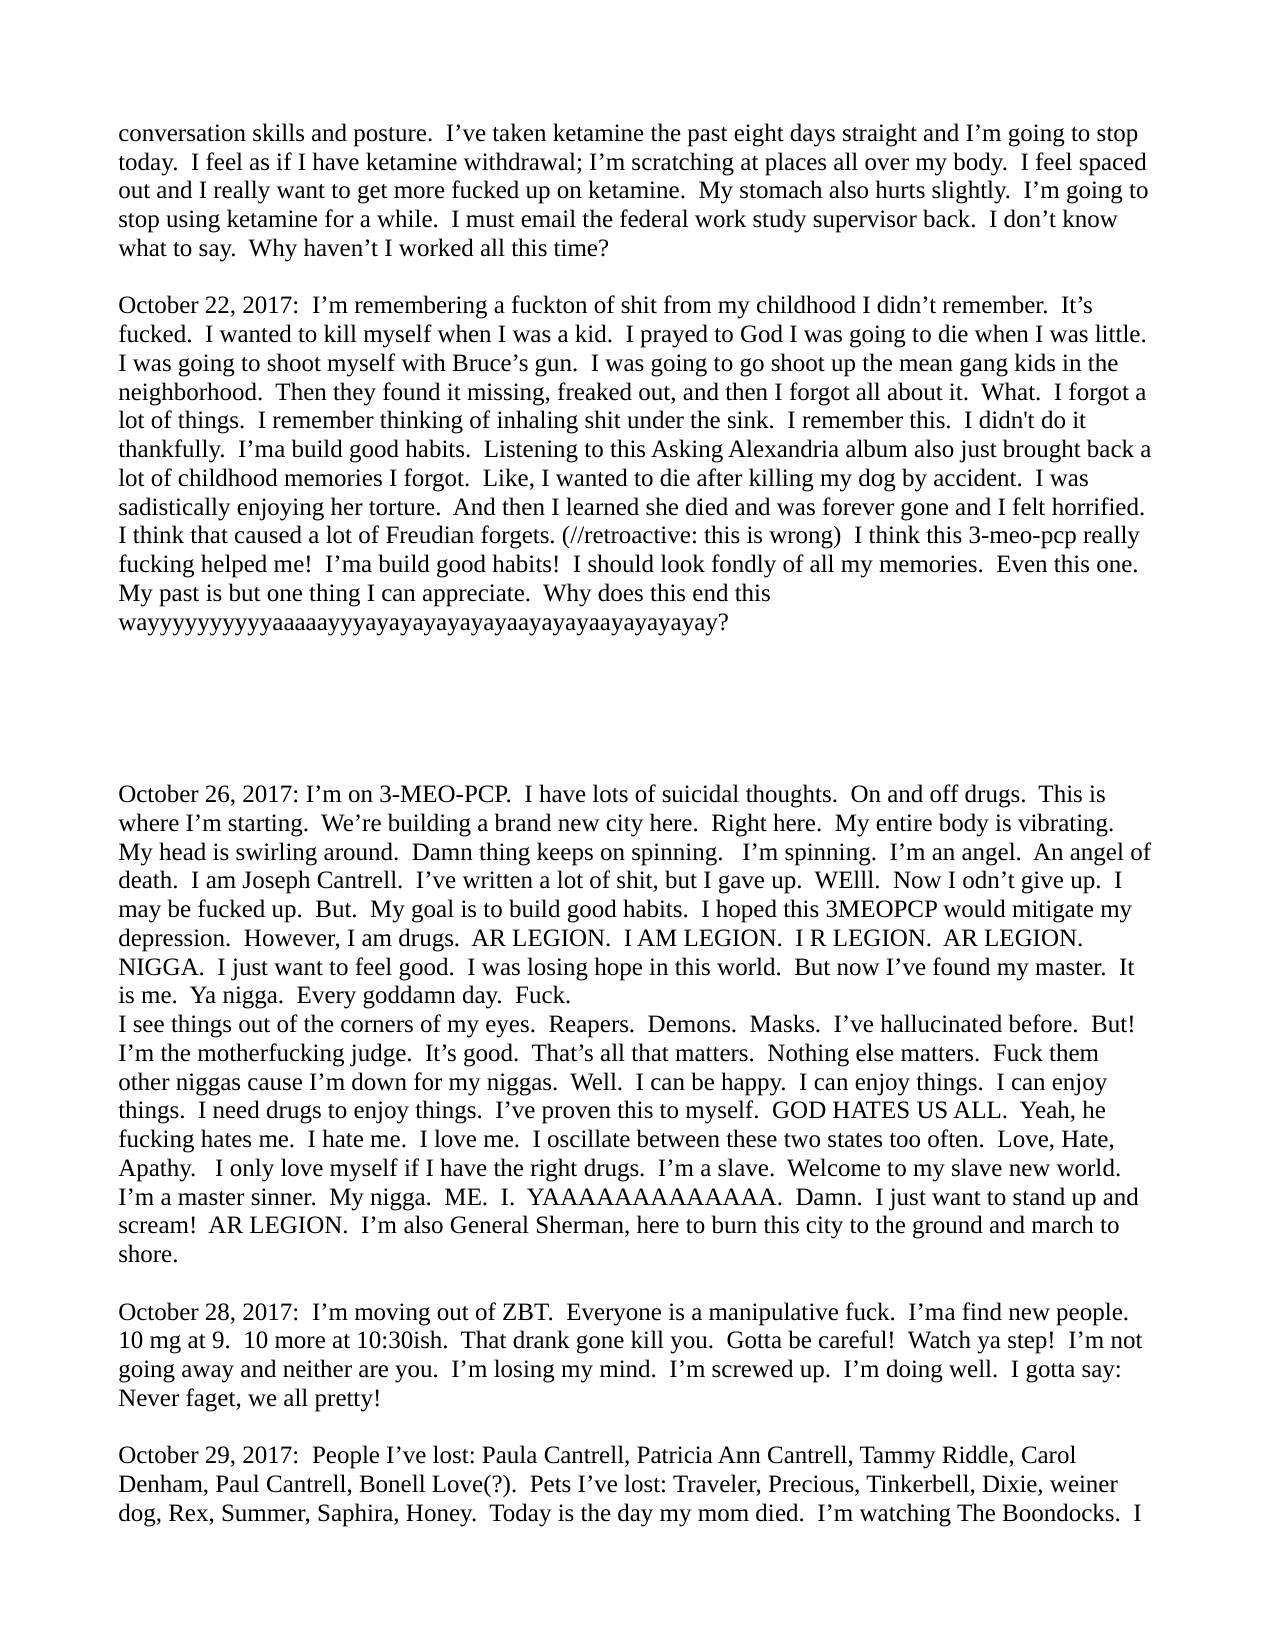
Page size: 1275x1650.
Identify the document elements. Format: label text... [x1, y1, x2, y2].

text October 28, 2017: I’m moving out of ZBT. Everyone is a manipulative fuck. I’ma find new people. 10 mg at 9. 10 more at 10:30ish. That drank gone kill you. Gotta be careful! Watch ya step! I’m not going away and neither are you. I’m losing my mind. I’m screwed up. I’m doing well. I gotta say: Never faget, we all pretty! [118, 1297, 1157, 1412]
text October 29, 2017: People I’ve lost: Paula Cantrell, Patricia Ann Cantrell, Tammy Riddle, Carol Denham, Paul Cantrell, Bonell Love(?). Pets I’ve lost: Traveler, Precious, Tinkerbell, Dixie, weiner dog, Rex, Summer, Saphira, Honey. Today is the day my mom died. I’m watching The Boondocks. I [118, 1441, 1157, 1527]
text October 22, 2017: I’m remembering a fuckton of shit from my childhood I didn’t remember. It’s fucked. I wanted to kill myself when I was a kid. I prayed to God I was going to die when I was little. I was going to shoot myself with Bruce’s gun. I was going to go shoot up the mean gang kids in the neighborhood. Then they found it missing, freaked out, and then I forgot all about it. What. I forgot a lot of things. I remember thinking of inhaling shit under the sink. I remember this. I didn't do it thankfully. I’ma build good habits. Listening to this Asking Alexandria album also just brought back a lot of childhood memories I forgot. Like, I wanted to die after killing my dog by accident. I was sadistically enjoying her torture. And then I learned she died and was forever gone and I felt horrified. I think that caused a lot of Freudian forgets. (//retroactive: this is wrong) I think this 3-meo-pcp really fucking helped me! I’ma build good habits! I should look fondly of all my memories. Even this one. My past is but one thing I can appreciate. Why does this end this wayyyyyyyyyyaaaaayyyayayayayayayaayayayaayayayayay? [118, 291, 1157, 636]
text conversation skills and posture. I’ve taken ketamine the past eight days straight and I’m going to stop today. I feel as if I have ketamine withdrawal; I’m scratching at places all over my body. I feel spaced out and I really want to get more fucked up on ketamine. My stomach also hurts slightly. I’m going to stop using ketamine for a while. I must email the federal work study supervisor back. I don’t know what to say. Why haven’t I worked all this time? [118, 118, 1157, 262]
text I see things out of the corners of my eyes. Reapers. Demons. Masks. I’ve hallucinated before. But! I’m the motherfucking judge. It’s good. That’s all that matters. Nothing else matters. Fuck them other niggas cause I’m down for my niggas. Well. I can be happy. I can enjoy things. I can enjoy things. I need drugs to enjoy things. I’ve proven this to myself. GOD HATES US ALL. Yeah, he fucking hates me. I hate me. I love me. I oscillate between these two states too often. Love, Hate, Apathy. I only love myself if I have the right drugs. I’m a slave. Welcome to my slave new world. I’m a master sinner. My nigga. ME. I. YAAAAAAAAAAAAA. Damn. I just want to stand up and scream! AR LEGION. I’m also General Sherman, here to burn this city to the ground and march to shore. [118, 1009, 1157, 1268]
text October 26, 2017: I’m on 3-MEO-PCP. I have lots of suicidal thoughts. On and off drugs. This is where I’m starting. We’re building a brand new city here. Right here. My entire body is vibrating. My head is swirling around. Damn thing keeps on spinning. I’m spinning. I’m an angel. An angel of death. I am Joseph Cantrell. I’ve written a lot of shit, but I gave up. WElll. Now I odn’t give up. I may be fucked up. But. My goal is to build good habits. I hoped this 3MEOPCP would mitigate my depression. However, I am drugs. AR LEGION. I AM LEGION. I R LEGION. AR LEGION. NIGGA. I just want to feel good. I was losing hope in this world. But now I’ve found my master. It is me. Ya nigga. Every goddamn day. Fuck. [118, 779, 1157, 1009]
